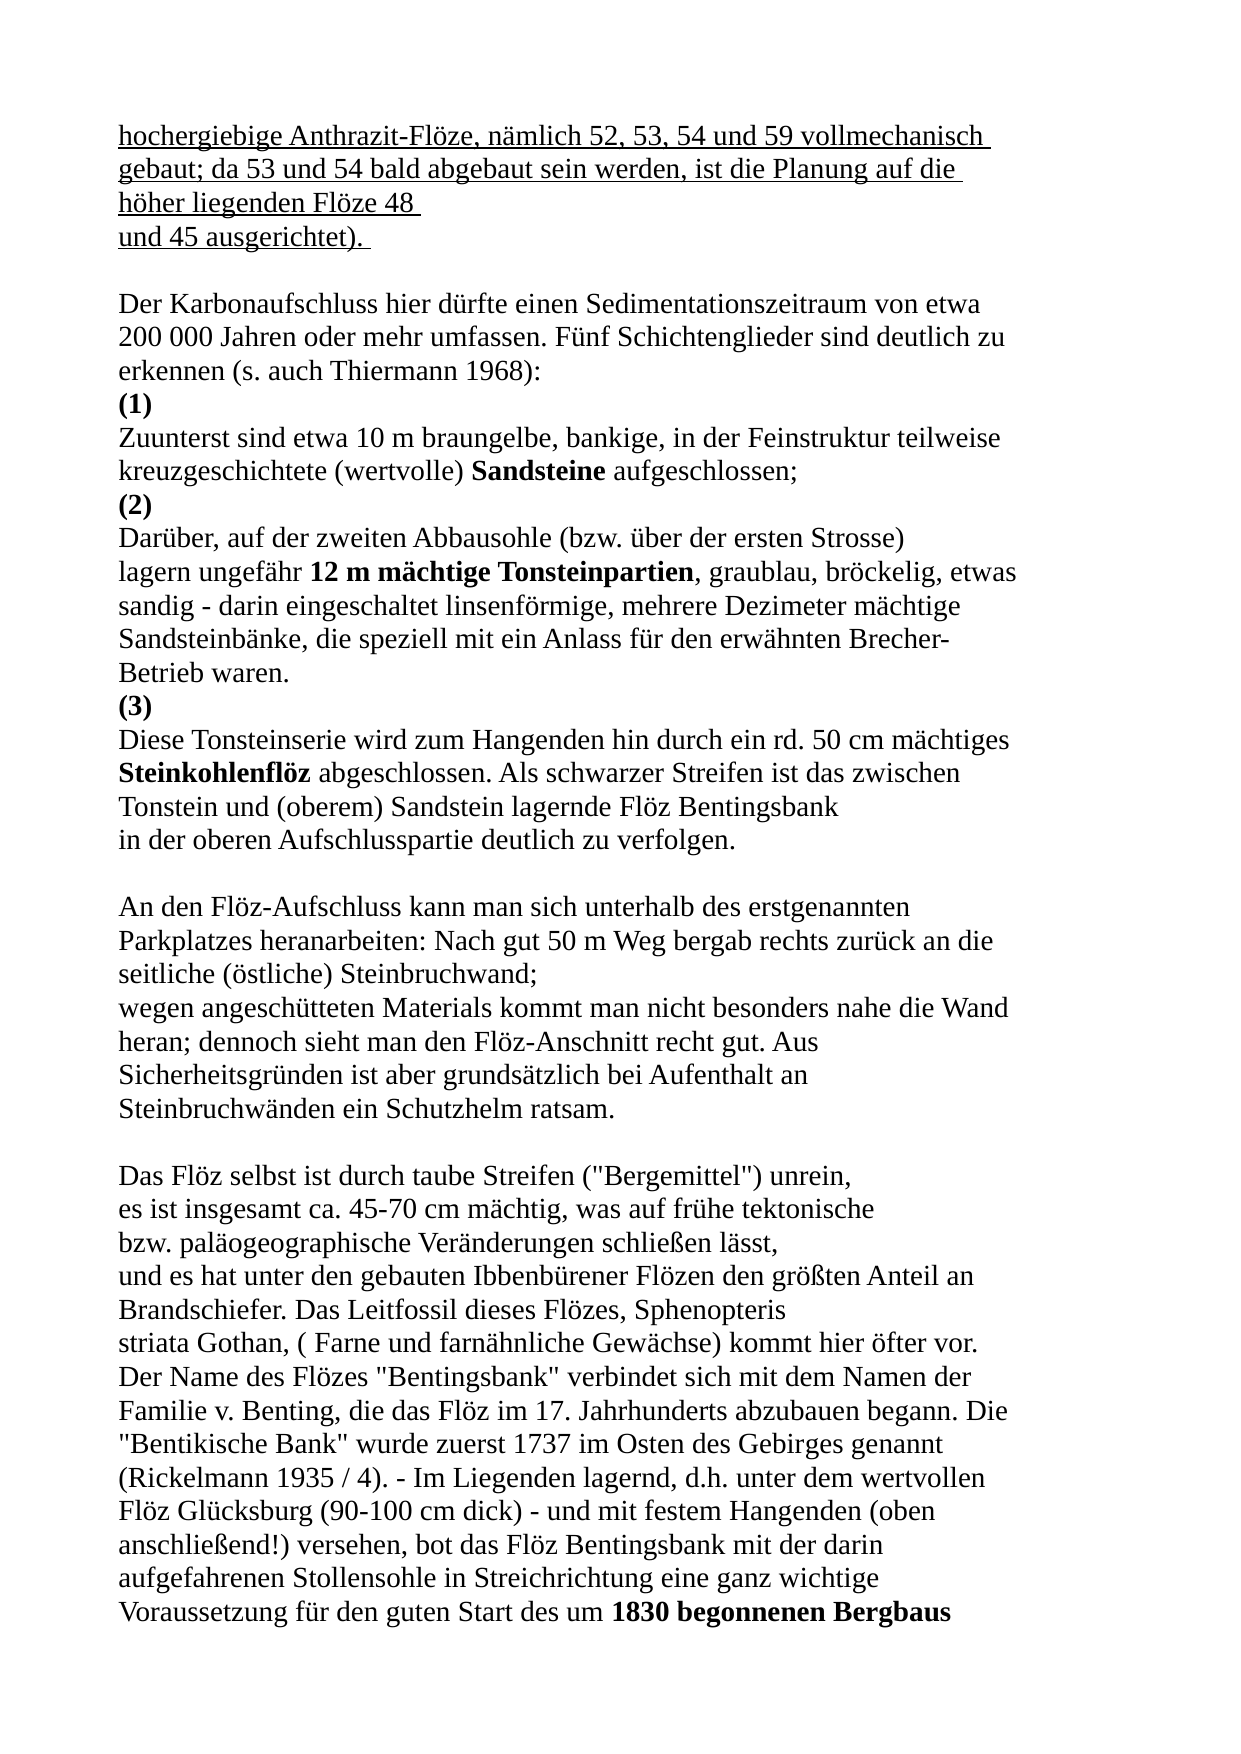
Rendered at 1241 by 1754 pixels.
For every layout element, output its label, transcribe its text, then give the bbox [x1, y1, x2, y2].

text (3) [118, 688, 1019, 722]
text wegen angeschütteten Materials kommt man nicht besonders nahe die Wand heran; dennoch sieht man den Flöz-Anschnitt recht gut. Aus Sicherheitsgründen ist aber grundsätzlich bei Aufenthalt an Steinbruchwänden ein Schutzhelm ratsam. [118, 990, 1019, 1124]
text (1) [118, 386, 1019, 420]
text Darüber, auf der zweiten Abbausohle (bzw. über der ersten Strosse) [118, 521, 1019, 554]
text lagern ungefähr 12 m mächtige Tonsteinpartien, graublau, bröckelig, etwas sandig - darin eingeschaltet linsenförmige, mehrere Dezi­meter mächtige Sandsteinbänke, die speziell mit ein Anlass für den erwähnten Brecher-Betrieb waren. [118, 554, 1019, 688]
text und es hat unter den gebauten Ibbenbürener Flözen den größten Anteil an Brandschiefer. Das Leitfossil dieses Flözes, Sphenopteris striata Gothan, ( Farne und farnähnliche Gewächse) kommt hier öfter vor. Der Name des Flözes "Bentingsbank" verbindet sich mit dem Namen der Familie v. Benting, die das Flöz im 17. Jahrhunderts abzubauen begann. Die "Bentikische Bank" wurde zuerst 1737 im Osten des Gebir­ges genannt (Rickelmann 1935 / 4). - Im Liegenden lagernd, d.h. unter dem wertvollen Flöz Glücksburg (90-100 cm dick) - und mit festem Hangenden (oben anschließend!) versehen, bot das Flöz Bentingsbank mit der darin aufgefahrenen Stollensohle in Streichrichtung eine ganz wichtige Voraussetzung für den guten Start des um 1830 begonnenen Bergbaus [118, 1258, 1019, 1627]
text hochergiebige Anthrazit­-Flöze, nämlich 52, 53, 54 und 59 vollmechanisch gebaut; da 53 und 54 bald abgebaut sein werden, ist die Planung auf die höher liegenden Flöze 48 [118, 118, 1019, 219]
text Zuunterst sind etwa 10 m braungelbe, bankige, in der Feinstruktur teilweise kreuzgeschichtete (wertvolle) Sandsteine aufgeschlossen; [118, 420, 1019, 487]
text (2) [118, 487, 1019, 521]
text es ist insgesamt ca. 45-70 cm mächtig, was auf frühe tektonische bzw. paläogeographische Veränderungen schließen lässt, [118, 1191, 1019, 1258]
text Die­se Tonsteinserie wird zum Hangenden hin durch ein rd. 50 cm mächtiges Steinkohlenflöz abge­schlossen. Als schwarzer Streifen ist das zwischen Tonstein und (oberem) Sandstein lagernde Flöz Bentingsbank [118, 722, 1019, 822]
text in der oberen Aufschlusspartie deutlich zu verfolgen. [118, 822, 1019, 856]
text Das Flöz selbst ist durch taube Streifen ("Bergemittel") unrein, [118, 1158, 1019, 1191]
text Der Karbonaufschluss hier dürfte ei­nen Sedimentationszeitraum von etwa 200 000 Jah­ren oder mehr umfassen. Fünf Schichtenglieder sind deutlich zu erkennen (s. auch Thiermann 1968): [118, 286, 1019, 386]
text und 45 ausgerichtet). [118, 219, 1019, 252]
text An den Flöz-Aufschluss kann man sich unterhalb des erstgenannten Parkplatzes heranarbeiten: Nach gut 50 m Weg bergab rechts zurück an die seitliche (östliche) Steinbruchwand; [118, 889, 1019, 990]
